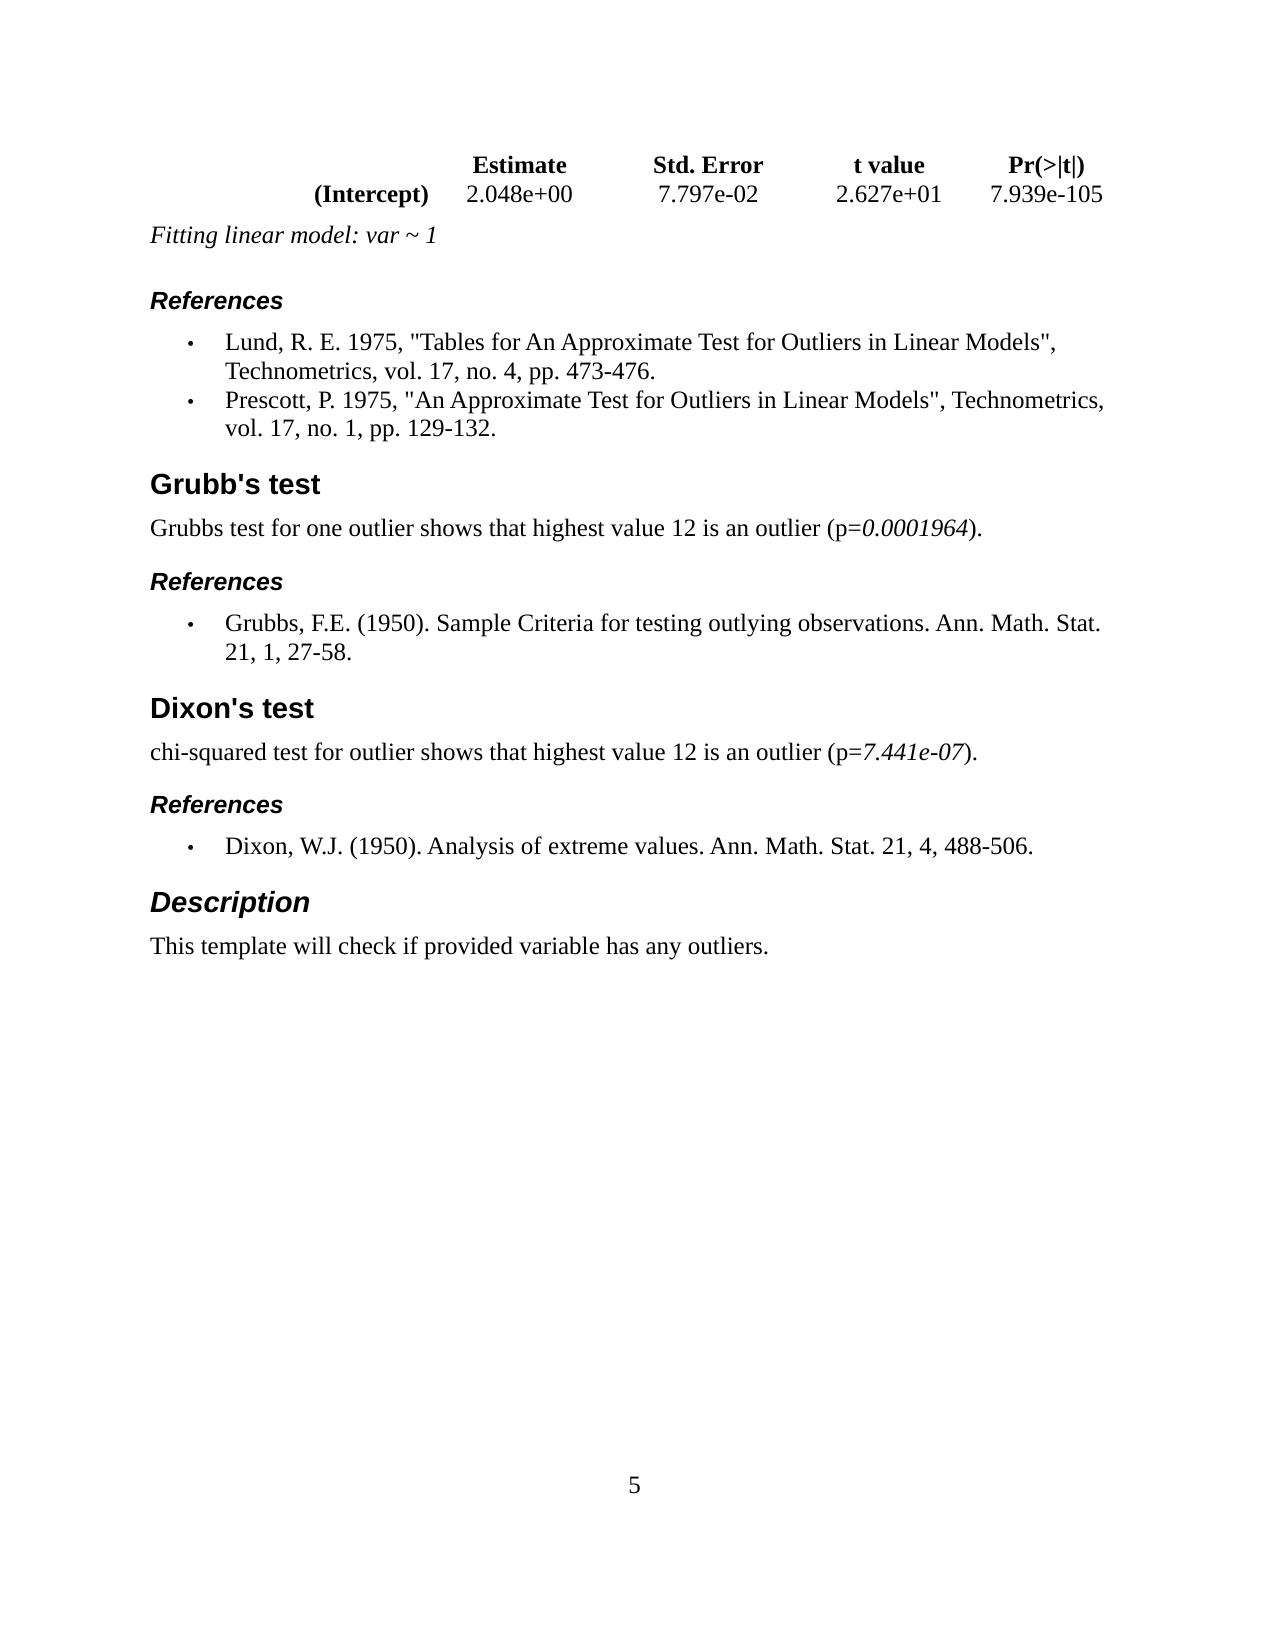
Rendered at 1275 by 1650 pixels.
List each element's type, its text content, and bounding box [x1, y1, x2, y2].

subtitle Grubb's test [150, 467, 1125, 501]
subtitle References [150, 567, 1125, 596]
table_cell 2.048e+00 [433, 179, 606, 207]
table_header Std. Error [606, 150, 810, 179]
table_header [150, 150, 433, 179]
subtitle Description [150, 885, 1125, 919]
table_cell 7.939e-105 [968, 179, 1125, 207]
list Grubbs, F.E. (1950). Sample Criteria for testing outlying observations. Ann. Math. Stat. 21, 1, 27-58. [187, 608, 1125, 666]
list Lund, R. E. 1975, "Tables for An Approximate Test for Outliers in Linear Models", Technometrics, vol. 17, no. 4, pp. 473-476. [187, 327, 1125, 385]
list Dixon, W.J. (1950). Analysis of extreme values. Ann. Math. Stat. 21, 4, 488-506. [187, 831, 1125, 860]
text Fitting linear model: var ~ 1 [150, 220, 1125, 249]
list Prescott, P. 1975, "An Approximate Test for Outliers in Linear Models", Technometrics, vol. 17, no. 1, pp. 129-132. [187, 385, 1125, 442]
text This template will check if provided variable has any outliers. [150, 931, 1125, 960]
subtitle References [150, 286, 1125, 315]
text Grubbs test for one outlier shows that highest value 12 is an outlier (p=0.0001964). [150, 513, 1125, 542]
table_header Pr(>|t|) [968, 150, 1125, 179]
text chi-squared test for outlier shows that highest value 12 is an outlier (p=7.441e-07). [150, 737, 1125, 765]
table_cell (Intercept) [150, 179, 433, 207]
table_header t value [810, 150, 968, 179]
subtitle Dixon's test [150, 691, 1125, 724]
table_cell 2.627e+01 [810, 179, 968, 207]
subtitle References [150, 790, 1125, 819]
table_cell 7.797e-02 [606, 179, 810, 207]
table_header Estimate [433, 150, 606, 179]
